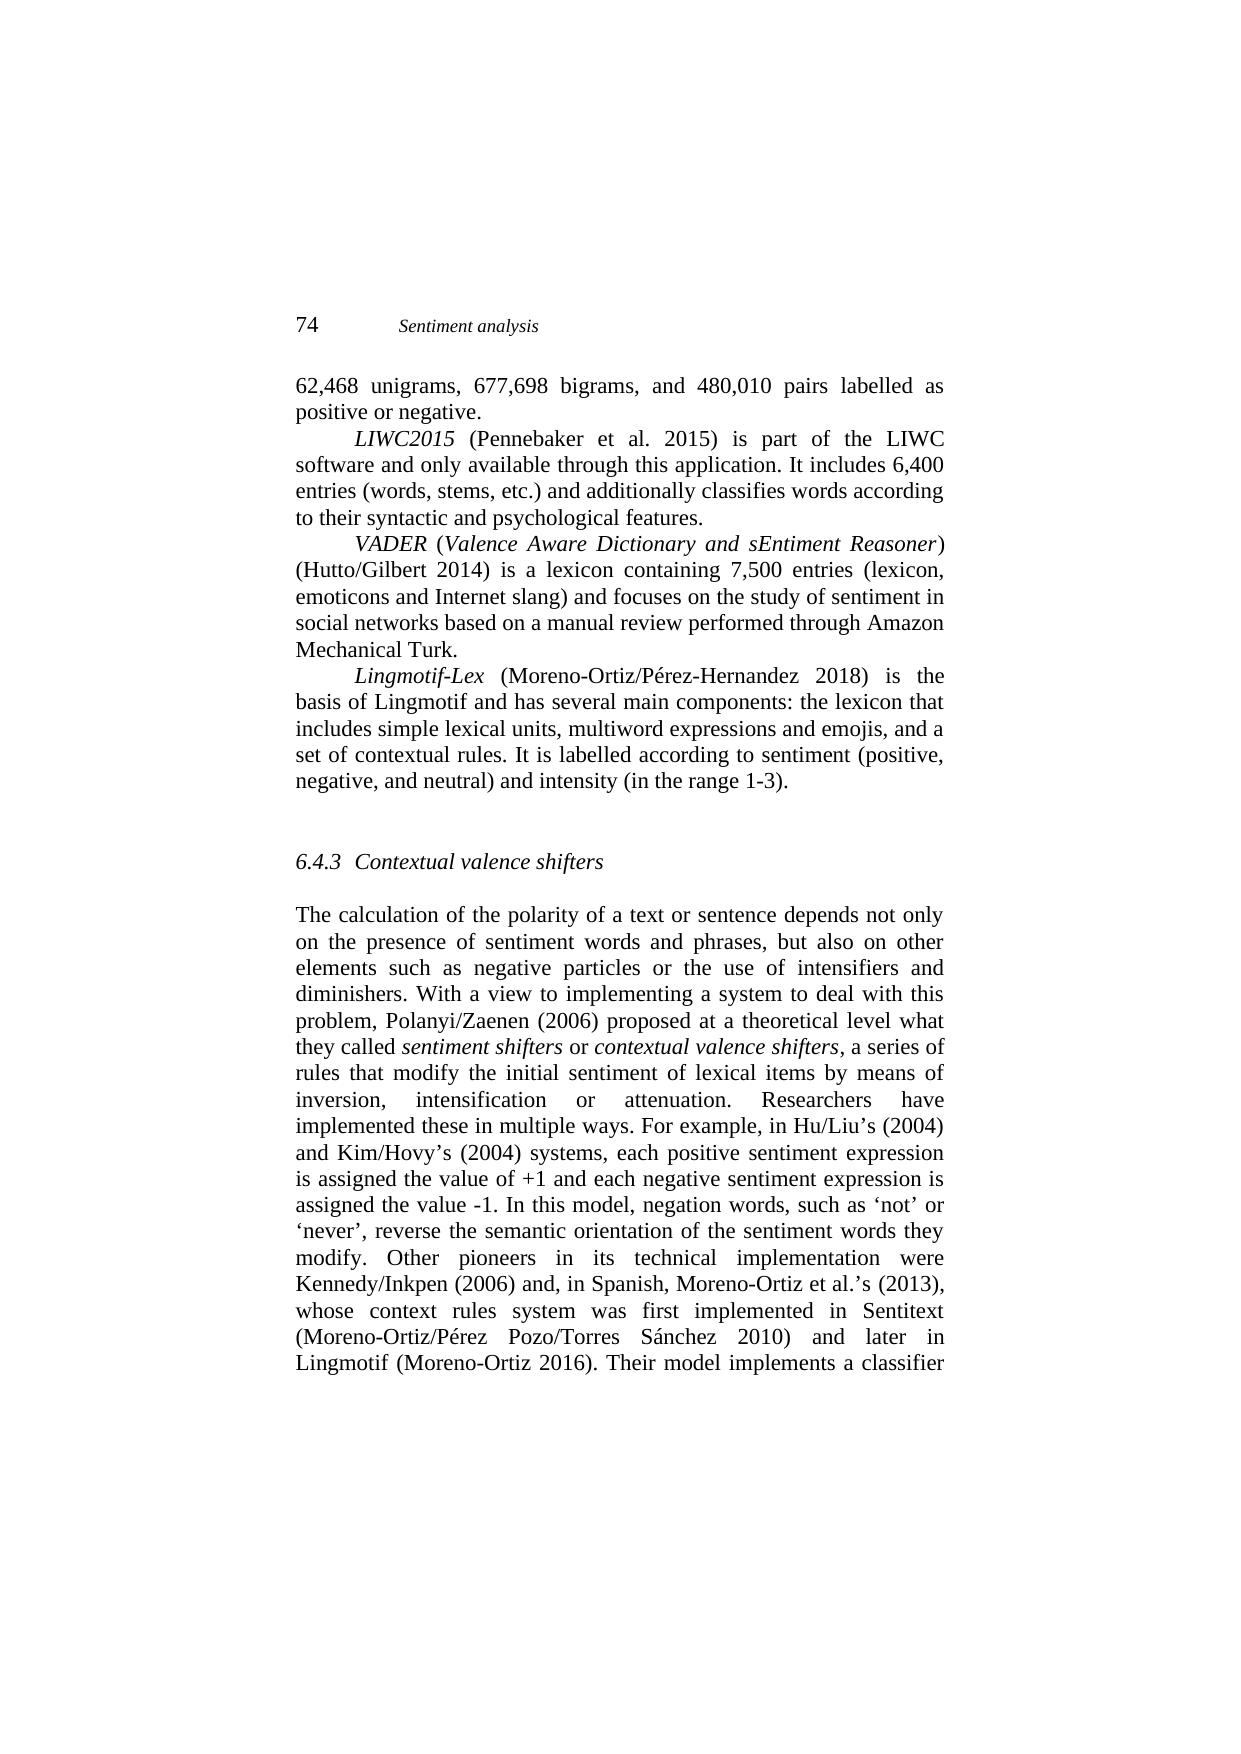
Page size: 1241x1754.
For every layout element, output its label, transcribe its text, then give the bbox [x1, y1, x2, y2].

text Lingmotif-Lex (Moreno-Ortiz/Pérez-Hernandez 2018) is the basis of Lingmotif and has several main components: the lexicon that includes simple lexical units, multiword expressions and emojis, and a set of contextual rules. It is labelled according to sentiment (positive, negative, and neutral) and intensity (in the range 1-3). [295, 662, 945, 794]
text The calculation of the polarity of a text or sentence depends not only on the presence of sentiment words and phrases, but also on other elements such as negative particles or the use of intensifiers and diminishers. With a view to implementing a system to deal with this problem, Polanyi/Zaenen (2006) proposed at a theoretical level what they called sentiment shifters or contextual valence shifters, a series of rules that modify the initial sentiment of lexical items by means of inversion, intensification or attenuation. Researchers have implemented these in multiple ways. For example, in Hu/Liu’s (2004) and Kim/Hovy’s (2004) systems, each positive sentiment expression is assigned the value of +1 and each negative sentiment expression is assigned the value -1. In this model, negation words, such as ‘not’ or ‘never’, reverse the semantic orientation of the sentiment words they modify. Other pioneers in its technical implementation were Kennedy/Inkpen (2006) and, in Spanish, Moreno-Ortiz et al.’s (2013), whose context rules system was first implemented in Sentitext (Moreno-Ortiz/Pérez Pozo/Torres Sánchez 2010) and later in Lingmotif (Moreno-Ortiz 2016). Their model implements a classifier [295, 901, 945, 1376]
text VADER (Valence Aware Dictionary and sEntiment Reasoner) (Hutto/Gilbert 2014) is a lexicon containing 7,500 entries (lexicon, emoticons and Internet slang) and focuses on the study of sentiment in social networks based on a manual review performed through Amazon Mechanical Turk. [295, 530, 945, 662]
subtitle Contextual valence shifters [295, 848, 945, 874]
text LIWC2015 (Pennebaker et al. 2015) is part of the LIWC software and only available through this application. It includes 6,400 entries (words, stems, etc.) and additionally classifies words according to their syntactic and psychological features. [295, 425, 945, 530]
text 62,468 unigrams, 677,698 bigrams, and 480,010 pairs labelled as positive or negative. [295, 372, 945, 425]
